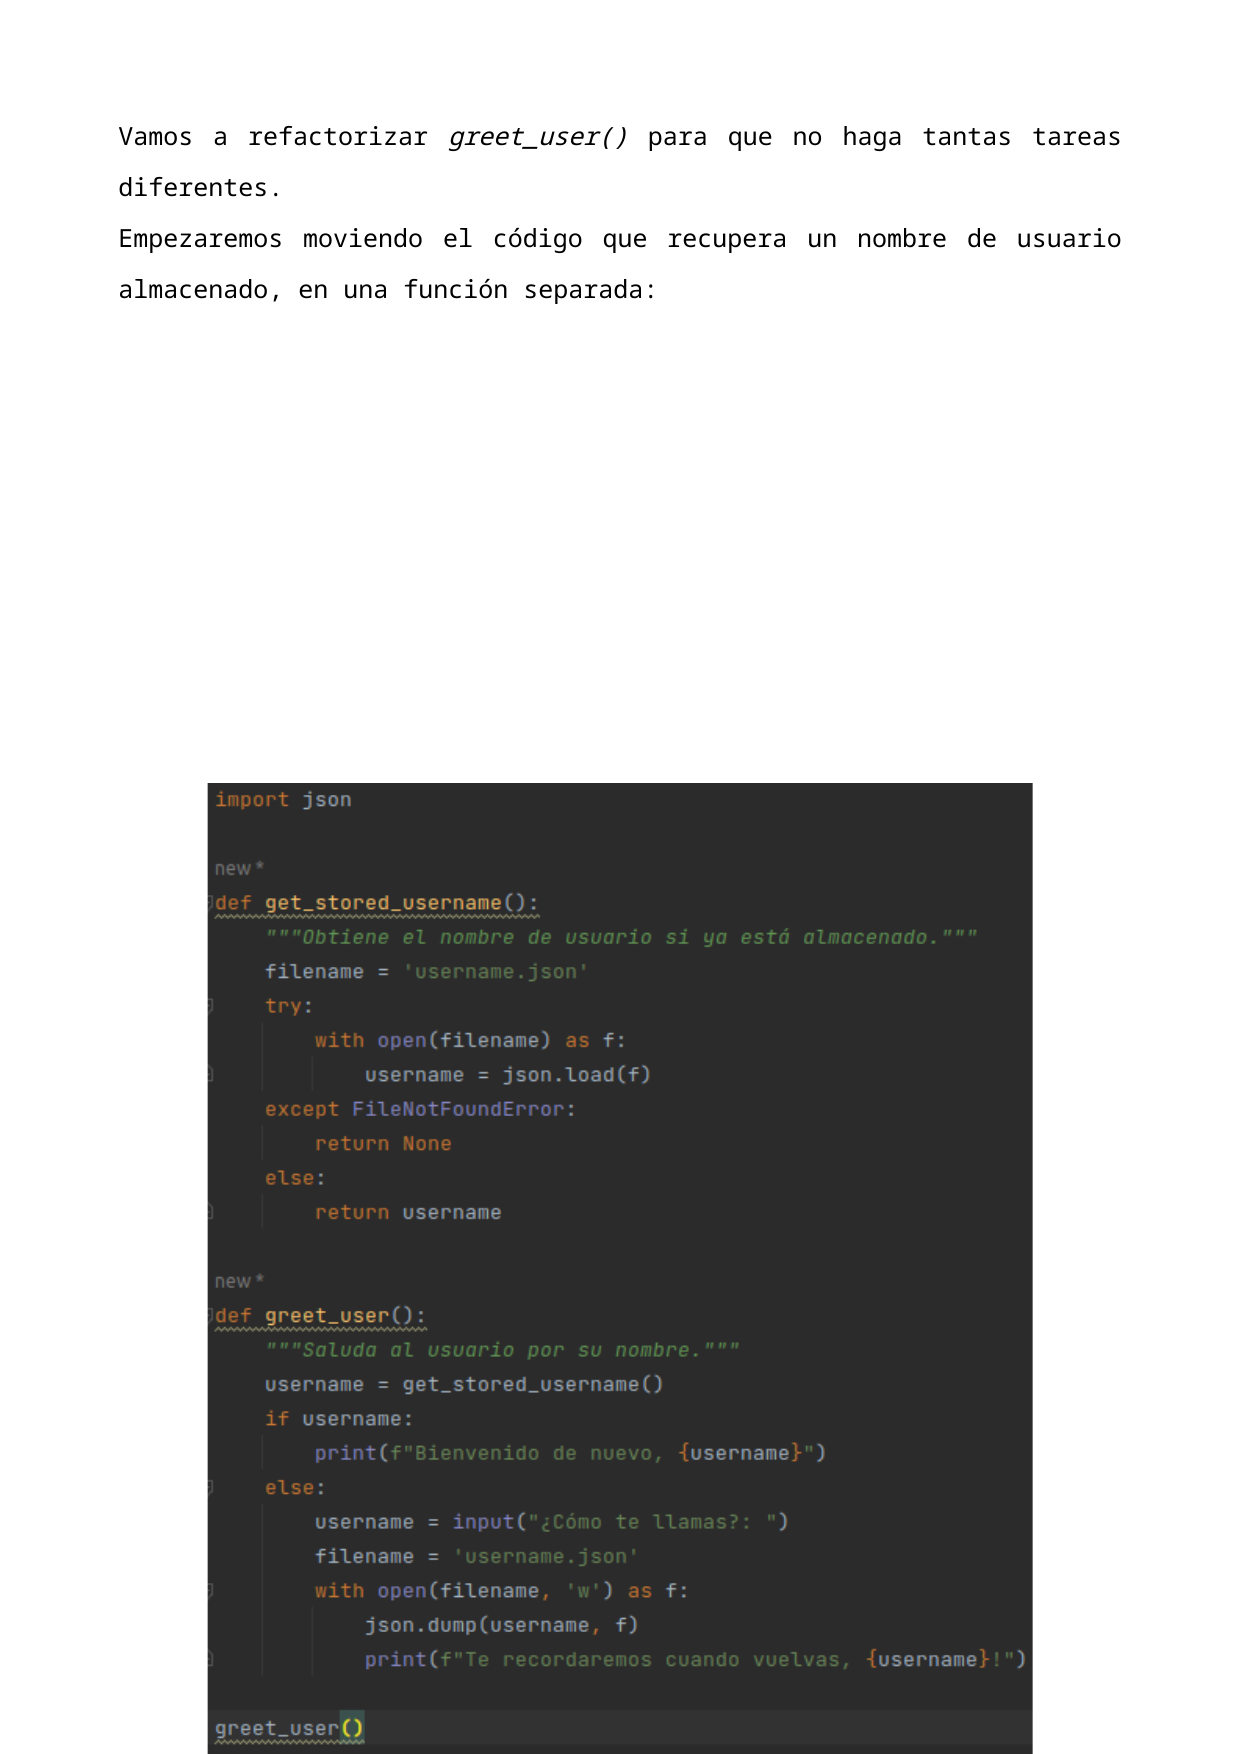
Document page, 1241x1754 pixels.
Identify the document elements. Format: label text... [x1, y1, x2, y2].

text Empezaremos moviendo el código que recupera un nombre de usuario almacenado, en una función separada: [118, 220, 1122, 305]
text Vamos a refactorizar greet_user() para que no haga tantas tareas diferentes. [118, 118, 1122, 203]
picture [207, 783, 1033, 1754]
